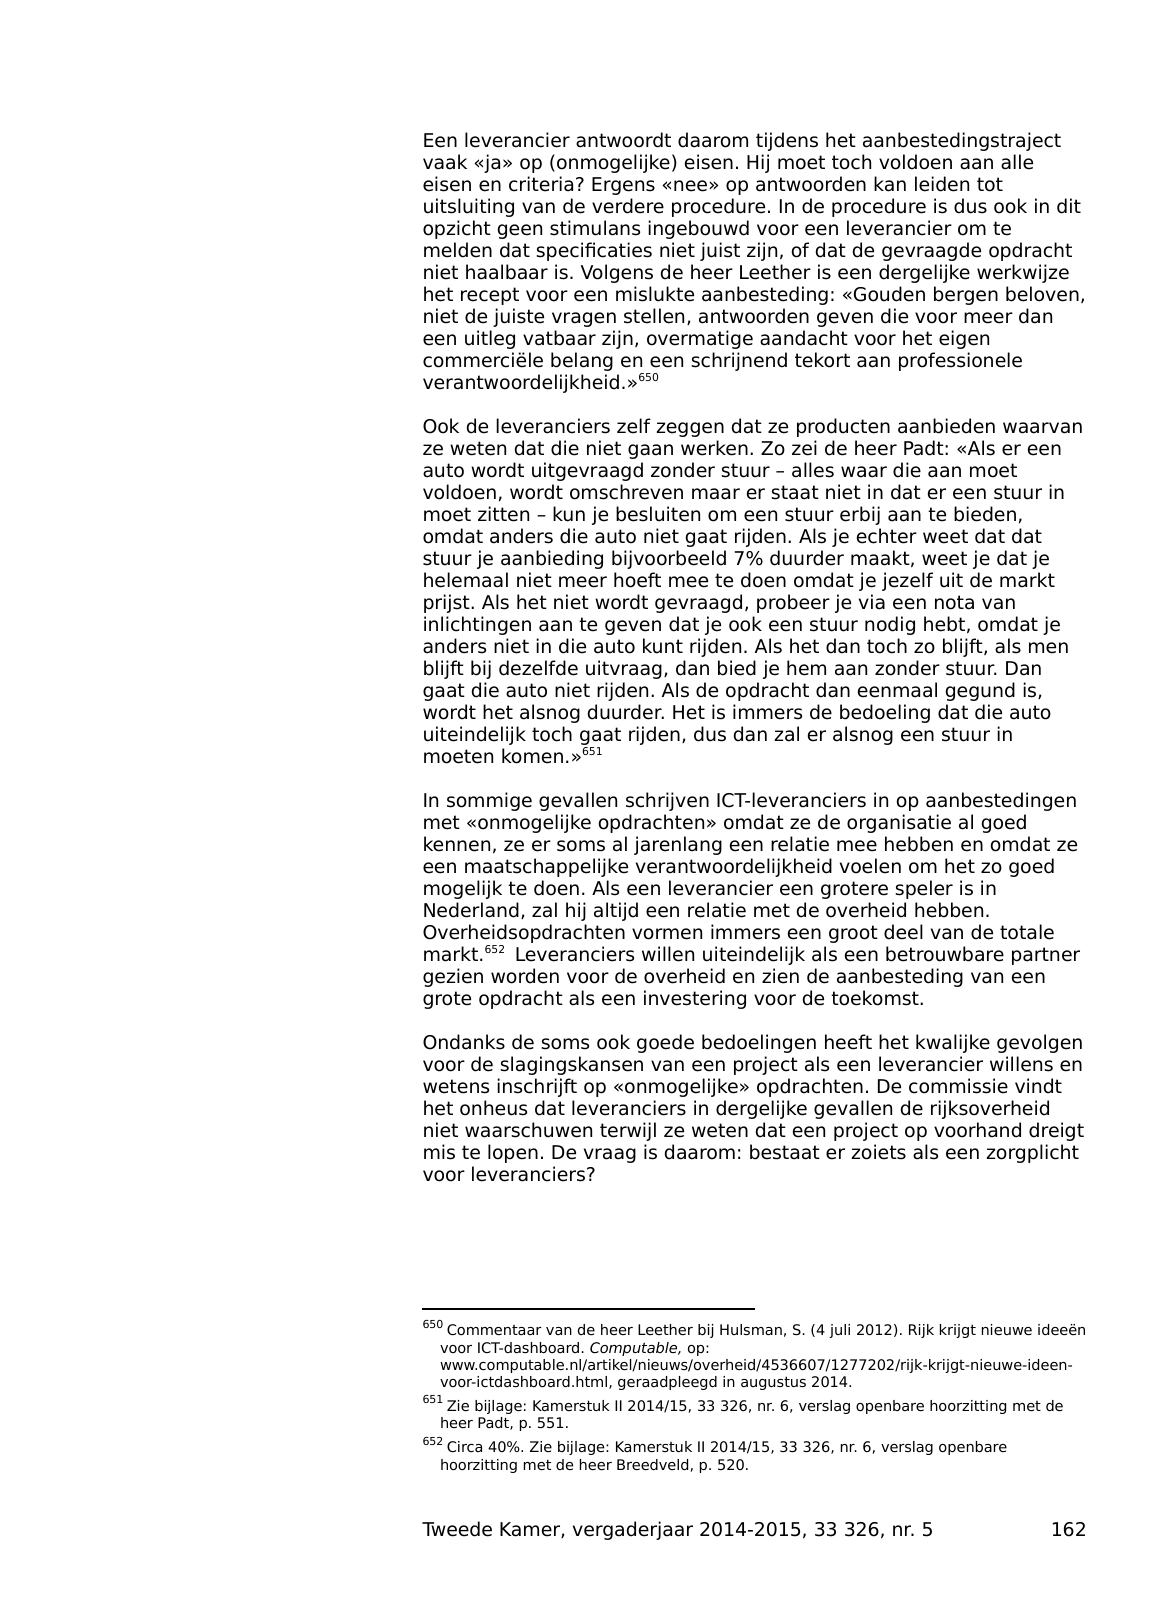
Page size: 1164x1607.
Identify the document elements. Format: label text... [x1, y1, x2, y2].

text Ook de leveranciers zelf zeggen dat ze producten aanbieden waarvan ze weten dat die niet gaan werken. Zo zei de heer Padt: «Als er een auto wordt uitgevraagd zonder stuur – alles waar die aan moet voldoen, wordt omschreven maar er staat niet in dat er een stuur in moet zitten – kun je besluiten om een stuur erbij aan te bieden, omdat anders die auto niet gaat rijden. Als je echter weet dat dat stuur je aanbieding bijvoorbeeld 7% duurder maakt, weet je dat je helemaal niet meer hoeft mee te doen omdat je jezelf uit de markt prijst. Als het niet wordt gevraagd, probeer je via een nota van inlichtingen aan te geven dat je ook een stuur nodig hebt, omdat je anders niet in die auto kunt rijden. Als het dan toch zo blijft, als men blijft bij dezelfde uitvraag, dan bied je hem aan zonder stuur. Dan gaat die auto niet rijden. Als de opdracht dan eenmaal gegund is, wordt het alsnog duurder. Het is immers de bedoeling dat die auto uiteindelijk toch gaat rijden, dus dan zal er alsnog een stuur in moeten komen.» [422, 416, 1087, 767]
text Ondanks de soms ook goede bedoelingen heeft het kwalijke gevolgen voor de slagingskansen van een project als een leverancier willens en wetens inschrijft op «onmogelijke» opdrachten. De commissie vindt het onheus dat leveranciers in dergelijke gevallen de rijksoverheid niet waarschuwen terwijl ze weten dat een project op voorhand dreigt mis te lopen. De vraag is daarom: bestaat er zoiets als een zorgplicht voor leveranciers? [422, 1032, 1087, 1186]
text Een leverancier antwoordt daarom tijdens het aanbestedingstraject vaak «ja» op (onmogelijke) eisen. Hij moet toch voldoen aan alle eisen en criteria? Ergens «nee» op antwoorden kan leiden tot uitsluiting van de verdere procedure. In de procedure is dus ook in dit opzicht geen stimulans ingebouwd voor een leverancier om te melden dat specificaties niet juist zijn, of dat de gevraagde opdracht niet haalbaar is. Volgens de heer Leether is een dergelijke werkwijze het recept voor een mislukte aanbesteding: «Gouden bergen beloven, niet de juiste vragen stellen, antwoorden geven die voor meer dan een uitleg vatbaar zijn, overmatige aandacht voor het eigen commerciële belang en een schrijnend tekort aan professionele verantwoordelijkheid.» [422, 130, 1087, 394]
text Circa 40%. Zie bijlage: Kamerstuk II 2014/15, 33 326, nr. 6, verslag openbare hoorzitting met de heer Breedveld, p. 520. [422, 1435, 1087, 1474]
text Commentaar van de heer Leether bij Hulsman, S. (4 juli 2012). Rijk krijgt nieuwe ideeën voor ICT-dashboard. Computable, op: www.computable.nl/artikel/nieuws/overheid/4536607/1277202/rijk-krijgt-nieuwe-ideen-voor-ictdashboard.html, geraadpleegd in augustus 2014. [422, 1318, 1087, 1391]
text Zie bijlage: Kamerstuk II 2014/15, 33 326, nr. 6, verslag openbare hoorzitting met de heer Padt, p. 551. [422, 1393, 1087, 1432]
text In sommige gevallen schrijven ICT-leveranciers in op aanbestedingen met «onmogelijke opdrachten» omdat ze de organisatie al goed kennen, ze er soms al jarenlang een relatie mee hebben en omdat ze een maatschappelijke verantwoordelijkheid voelen om het zo goed mogelijk te doen. Als een leverancier een grotere speler is in Nederland, zal hij altijd een relatie met de overheid hebben. Overheidsopdrachten vormen immers een groot deel van de totale markt. Leveranciers willen uiteindelijk als een betrouwbare partner gezien worden voor de overheid en zien de aanbesteding van een grote opdracht als een investering voor de toekomst. [422, 790, 1087, 1009]
